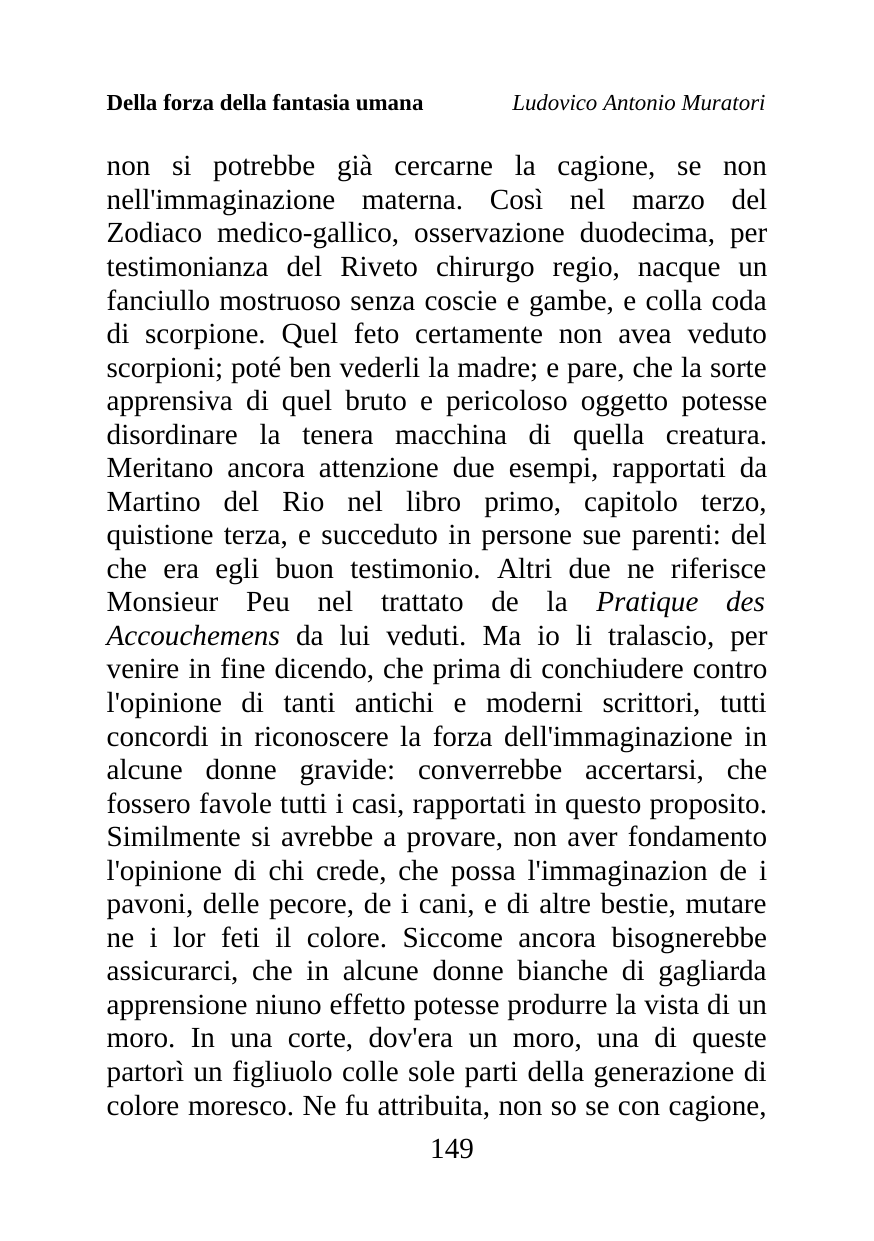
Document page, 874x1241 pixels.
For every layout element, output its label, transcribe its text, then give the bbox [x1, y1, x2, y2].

text non si potrebbe già cercarne la cagione, se non nell'immaginazione materna. Così nel marzo del Zodiaco medico-gallico, osservazione duodecima, per testimonianza del Riveto chirurgo regio, nacque un fanciullo mostruoso senza coscie e gambe, e colla coda di scorpione. Quel feto certamente non avea veduto scorpioni; poté ben vederli la madre; e pare, che la sorte apprensiva di quel bruto e pericoloso oggetto potesse disordinare la tenera macchina di quella creatura. Meritano ancora attenzione due esempi, rapportati da Martino del Rio nel libro primo, capitolo terzo, quistione terza, e succeduto in persone sue parenti: del che era egli buon testimonio. Altri due ne riferisce Monsieur Peu nel trattato de la Pratique des Accouchemens da lui veduti. Ma io li tralascio, per venire in fine dicendo, che prima di conchiudere contro l'opinione di tanti antichi e moderni scrittori, tutti concordi in riconoscere la forza dell'immaginazione in alcune donne gravide: converrebbe accertarsi, che fossero favole tutti i casi, rapportati in questo proposito. Similmente si avrebbe a provare, non aver fondamento l'opinione di chi crede, che possa l'immaginazion de i pavoni, delle pecore, de i cani, e di altre bestie, mutare ne i lor feti il colore. Siccome ancora bisognerebbe assicurarci, che in alcune donne bianche di gagliarda apprensione niuno effetto potesse produrre la vista di un moro. In una corte, dov'era un moro, una di queste partorì un figliuolo colle sole parti della generazione di colore moresco. Ne fu attribuita, non so se con cagione, [106, 148, 768, 1121]
